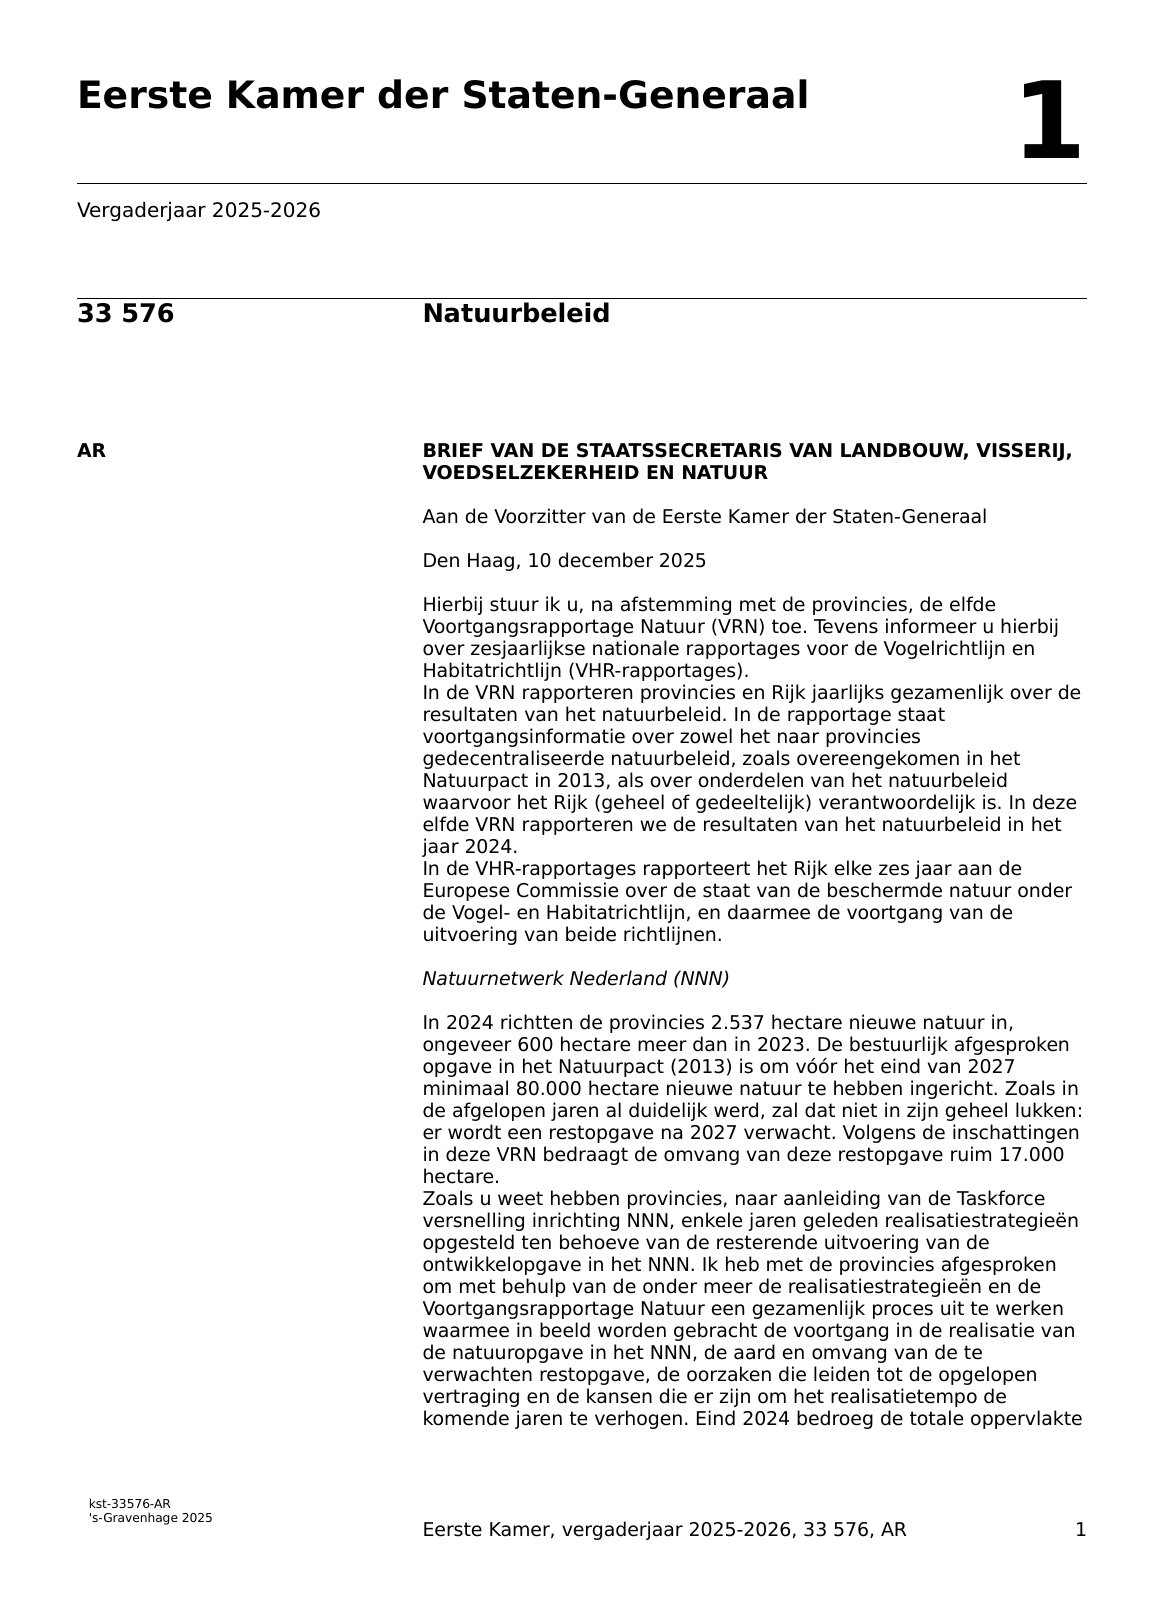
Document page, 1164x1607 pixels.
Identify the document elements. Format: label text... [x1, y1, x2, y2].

table_header Eerste Kamer der Staten-Generaal [77, 59, 886, 183]
text In de VHR-rapportages rapporteert het Rijk elke zes jaar aan de Europese Commissie over de staat van de beschermde natuur onder de Vogel- en Habitatrichtlijn, en daarmee de voortgang van de uitvoering van beide richtlijnen. [422, 858, 1087, 946]
subtitle Natuurnetwerk Nederland (NNN) [422, 968, 1087, 990]
subtitle 33 576 Natuurbeleid [77, 299, 1087, 329]
table_header 1 [886, 59, 1087, 183]
subtitle AR BRIEF VAN DE STAATSSECRETARIS VAN LANDBOUW, VISSERIJ, VOEDSELZEKERHEID EN NATUUR [77, 440, 1087, 484]
text In de VRN rapporteren provincies en Rijk jaarlijks gezamenlijk over de resultaten van het natuurbeleid. In de rapportage staat voortgangsinformatie over zowel het naar provincies gedecentraliseerde natuurbeleid, zoals overeengekomen in het Natuurpact in 2013, als over onderdelen van het natuurbeleid waarvoor het Rijk (geheel of gedeeltelijk) verantwoordelijk is. In deze elfde VRN rapporteren we de resultaten van het natuurbeleid in het jaar 2024. [422, 682, 1087, 858]
table_cell Vergaderjaar 2025-2026 [77, 184, 1087, 298]
text 's-Gravenhage 2025 [88, 1511, 323, 1525]
text Den Haag, 10 december 2025 [422, 550, 1087, 572]
text kst-33576-AR [88, 1497, 323, 1511]
text In 2024 richtten de provincies 2.537 hectare nieuwe natuur in, ongeveer 600 hectare meer dan in 2023. De bestuurlijk afgesproken opgave in het Natuurpact (2013) is om vóór het eind van 2027 minimaal 80.000 hectare nieuwe natuur te hebben ingericht. Zoals in de afgelopen jaren al duidelijk werd, zal dat niet in zijn geheel lukken: er wordt een restopgave na 2027 verwacht. Volgens de inschattingen in deze VRN bedraagt de omvang van deze restopgave ruim 17.000 hectare. [422, 1012, 1087, 1188]
text Hierbij stuur ik u, na afstemming met de provincies, de elfde Voortgangsrapportage Natuur (VRN) toe. Tevens informeer u hierbij over zesjaarlijkse nationale rapportages voor de Vogelrichtlijn en Habitatrichtlijn (VHR-rapportages). [422, 594, 1087, 682]
text Zoals u weet hebben provincies, naar aanleiding van de Taskforce versnelling inrichting NNN, enkele jaren geleden realisatiestrategieën opgesteld ten behoeve van de resterende uitvoering van de ontwikkelopgave in het NNN. Ik heb met de provincies afgesproken om met behulp van de onder meer de realisatiestrategieën en de Voortgangsrapportage Natuur een gezamenlijk proces uit te werken waarmee in beeld worden gebracht de voortgang in de realisatie van de natuuropgave in het NNN, de aard en omvang van de te verwachten restopgave, de oorzaken die leiden tot de opgelopen vertraging en de kansen die er zijn om het realisatietempo de komende jaren te verhogen. Eind 2024 bedroeg de totale oppervlakte [422, 1188, 1087, 1430]
text Aan de Voorzitter van de Eerste Kamer der Staten-Generaal [422, 506, 1087, 528]
